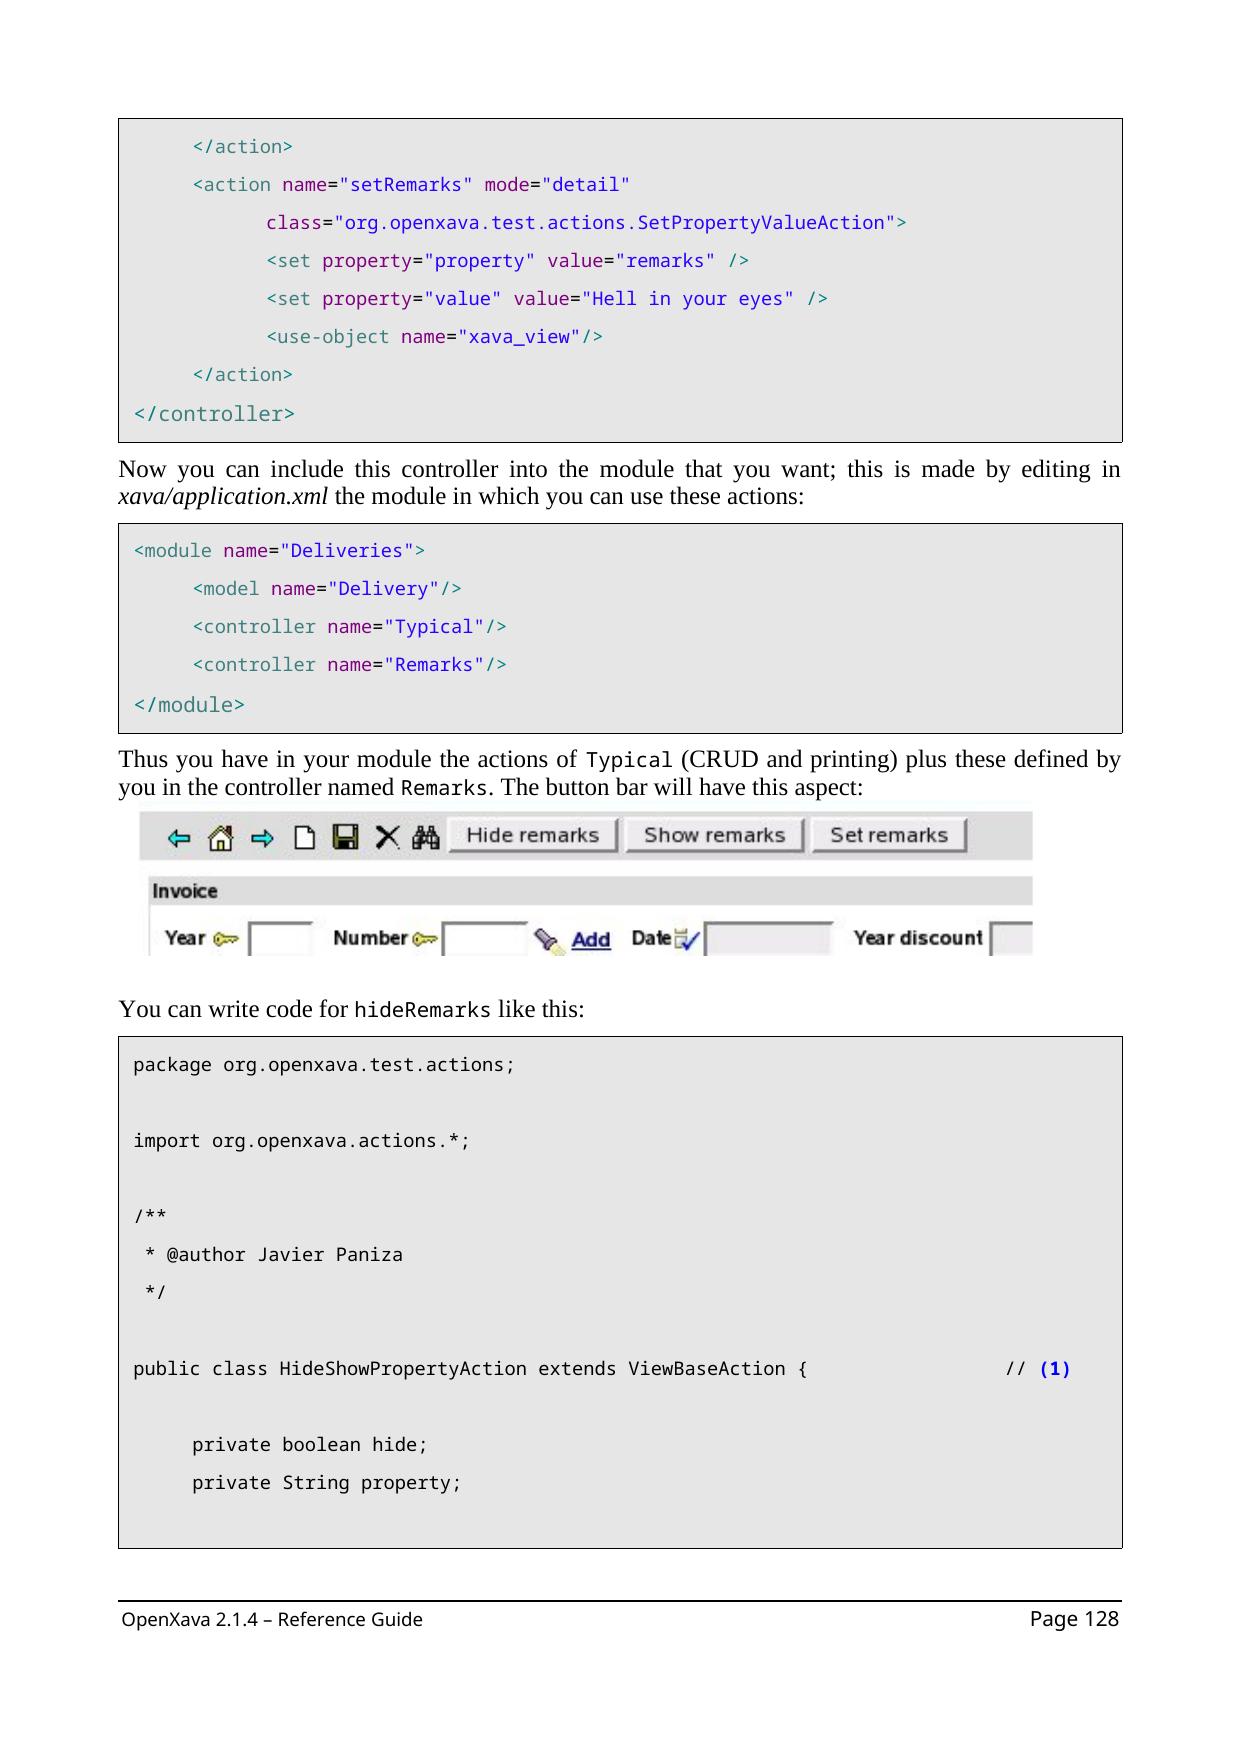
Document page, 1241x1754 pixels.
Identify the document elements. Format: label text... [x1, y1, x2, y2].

text </controller> [119, 384, 1122, 442]
text <set property="value" value="Hell in your eyes" /> [119, 270, 1122, 308]
picture [138, 801, 1033, 956]
text <controller name="Typical"/> [119, 599, 1122, 637]
text * @author Javier Paniza [119, 1226, 1122, 1264]
text <model name="Delivery"/> [119, 561, 1122, 599]
text import org.openxava.actions.*; [119, 1112, 1122, 1150]
text You can write code for hideRemarks like this: [118, 995, 1122, 1024]
text class="org.openxava.test.actions.SetPropertyValueAction"> [119, 194, 1122, 232]
text package org.openxava.test.actions; [119, 1037, 1122, 1074]
text Thus you have in your module the actions of Typical (CRUD and printing) plus these defined by you in the controller named Remarks. The button bar will have this aspect: [118, 745, 1122, 802]
text private String property; [119, 1454, 1122, 1492]
text /** [119, 1188, 1122, 1226]
text */ [119, 1264, 1122, 1302]
text <use-object name="xava_view"/> [119, 308, 1122, 346]
text Now you can include this controller into the module that you want; this is made by editing in xava/application.xml the module in which you can use these actions: [118, 455, 1122, 510]
text <controller name="Remarks"/> [119, 637, 1122, 675]
text </action> [119, 346, 1122, 384]
text </module> [119, 675, 1122, 733]
text <set property="property" value="remarks" /> [119, 232, 1122, 270]
text private boolean hide; [119, 1416, 1122, 1454]
text <module name="Deliveries"> [119, 524, 1122, 561]
text public class HideShowPropertyAction extends ViewBaseAction { // (1) [119, 1340, 1122, 1378]
text </action> [119, 119, 1122, 156]
text <action name="setRemarks" mode="detail" [119, 156, 1122, 194]
